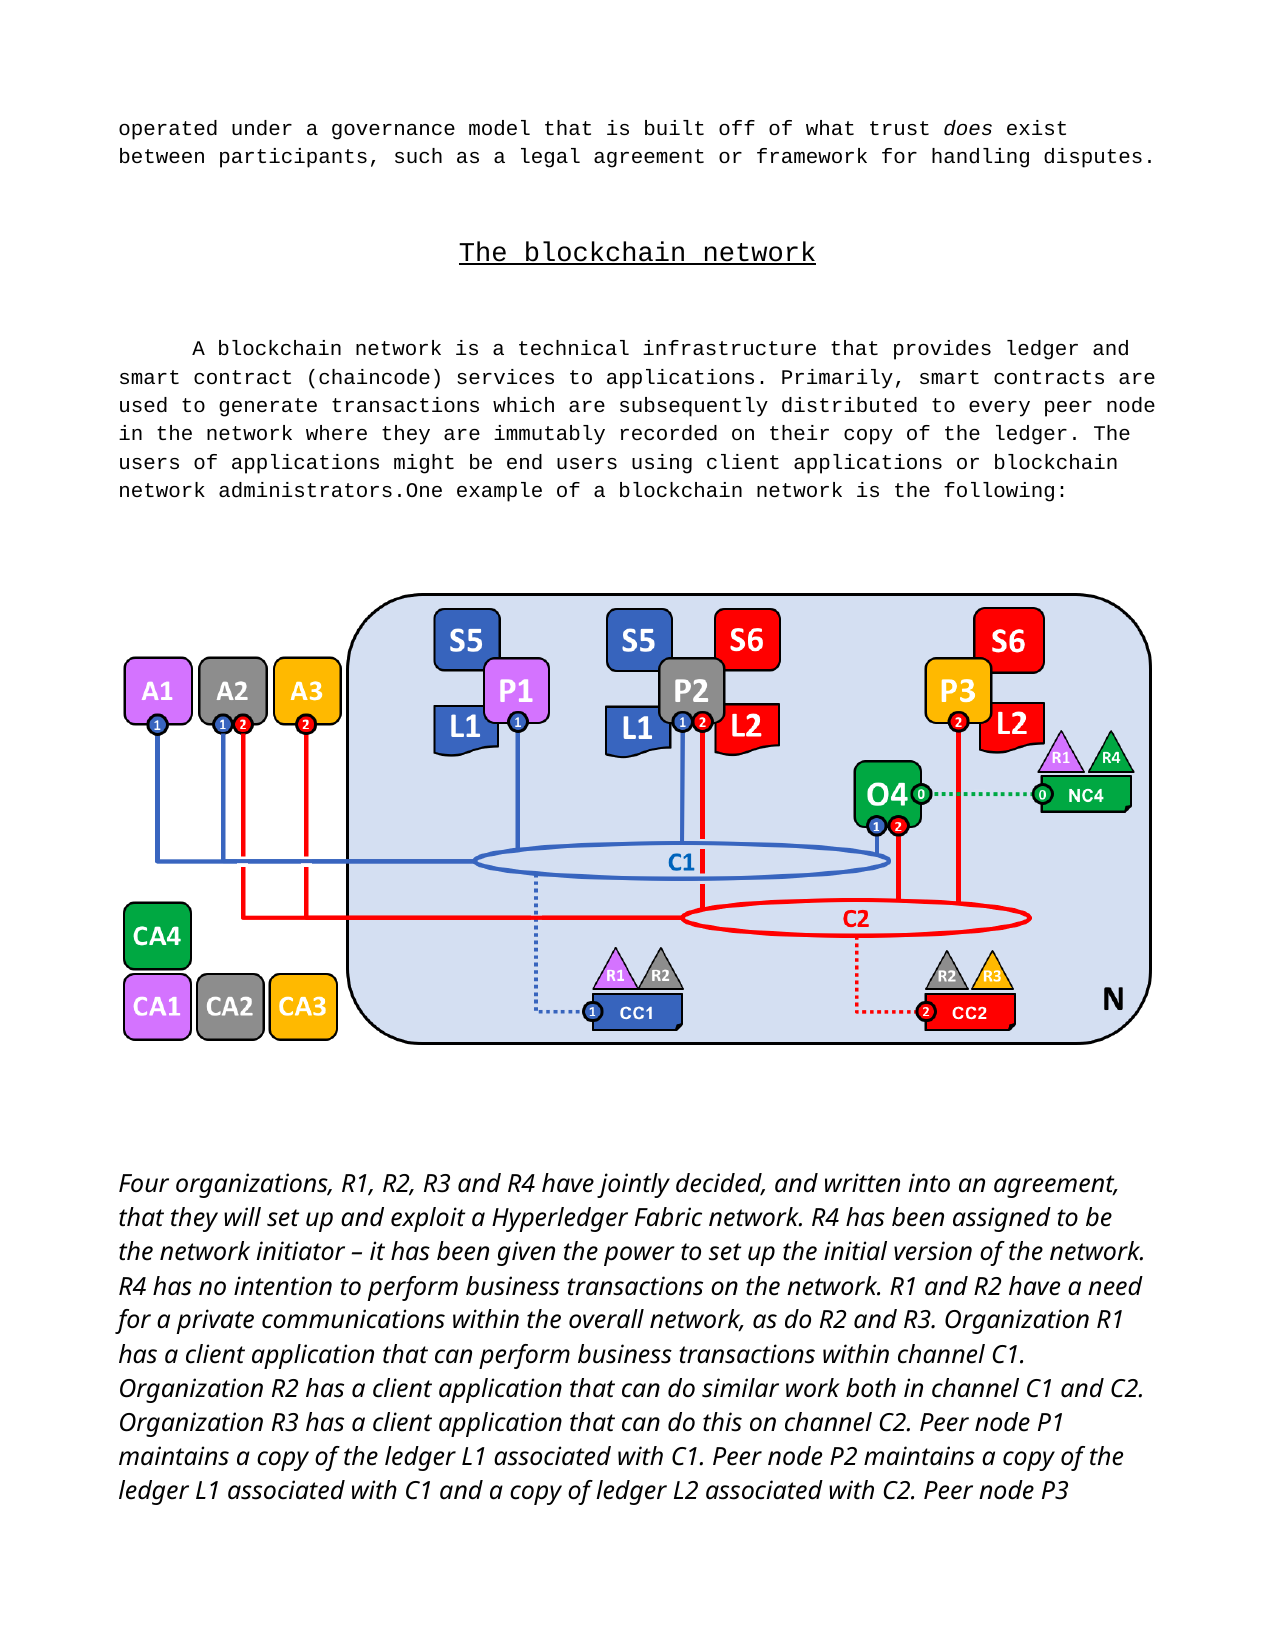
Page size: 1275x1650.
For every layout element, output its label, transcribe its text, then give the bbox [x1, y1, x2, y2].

picture [118, 580, 1157, 1053]
text operated under a governance model that is built off of what trust does exist between participants, such as a legal agreement or framework for handling disputes. [118, 118, 1157, 170]
text Four organizations, R1, R2, R3 and R4 have jointly decided, and written into an agreement, that they will set up and exploit a Hyperledger Fabric network. R4 has been assigned to be the network initiator – it has been given the power to set up the initial version of the network. R4 has no intention to perform business transactions on the network. R1 and R2 have a need for a private communications within the overall network, as do R2 and R3. Organization R1 has a client application that can perform business transactions within channel C1. Organization R2 has a client application that can do similar work both in channel C1 and C2. Organization R3 has a client application that can do this on channel C2. Peer node P1 maintains a copy of the ledger L1 associated with C1. Peer node P2 maintains a copy of the ledger L1 associated with C1 and a copy of ledger L2 associated with C2. Peer node P3 [118, 1166, 1157, 1507]
text A blockchain network is a technical infrastructure that provides ledger and smart contract (chaincode) services to applications. Primarily, smart contracts are used to generate transactions which are subsequently distributed to every peer node in the network where they are immutably recorded on their copy of the ledger. The users of applications might be end users using client applications or blockchain network administrators.One example of a blockchain network is the following: [118, 338, 1157, 504]
text The blockchain network [118, 238, 1157, 269]
